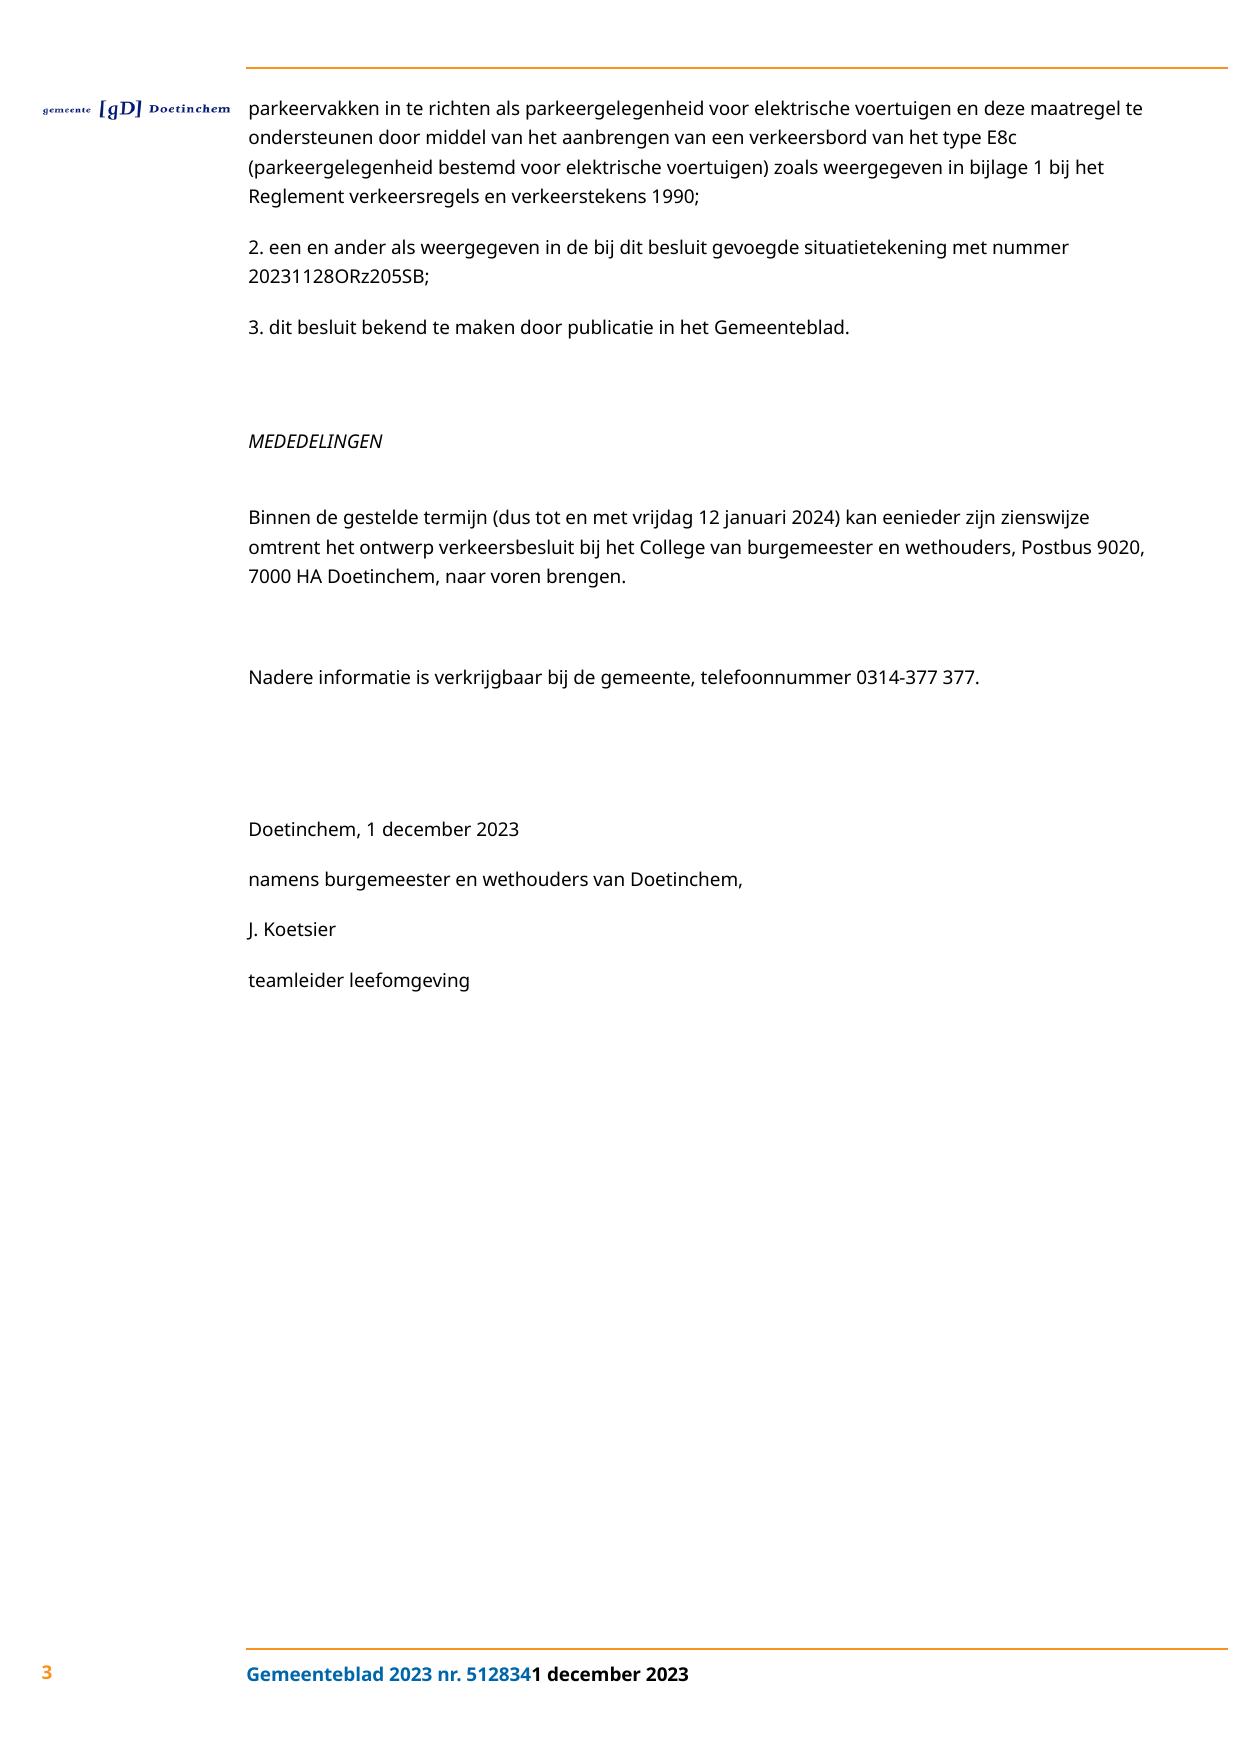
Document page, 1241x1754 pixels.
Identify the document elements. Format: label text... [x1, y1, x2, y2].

text MEDEDELINGEN [248, 428, 1152, 454]
text teamleider leefomgeving [248, 967, 1152, 993]
text Nadere informatie is verkrijgbaar bij de gemeente, telefoonnummer 0314-377 377. [248, 664, 1152, 690]
picture [41, 47, 231, 172]
text 2. een en ander als weergegeven in de bij dit besluit gevoegde situatietekening met nummer 20231128ORz205SB; [248, 234, 1152, 289]
text namens burgemeester en wethouders van Doetinchem, [248, 866, 1152, 892]
text Binnen de gestelde termijn (dus tot en met vrijdag 12 januari 2024) kan eenieder zijn zienswijze omtrent het ontwerp verkeersbesluit bij het College van burgemeester en wethouders, Postbus 9020, 7000 HA Doetinchem, naar voren brengen. [248, 504, 1152, 589]
text 3. dit besluit bekend te maken door publicatie in het Gemeenteblad. [248, 314, 1152, 340]
text Doetinchem, 1 december 2023 [248, 816, 1152, 841]
text J. Koetsier [248, 917, 1152, 942]
text parkeervakken in te richten als parkeergelegenheid voor elektrische voertuigen en deze maatregel te ondersteunen door middel van het aanbrengen van een verkeersbord van het type E8c (parkeergelegenheid bestemd voor elektrische voertuigen) zoals weergegeven in bijlage 1 bij het Reglement verkeersregels en verkeerstekens 1990; [248, 95, 1152, 209]
